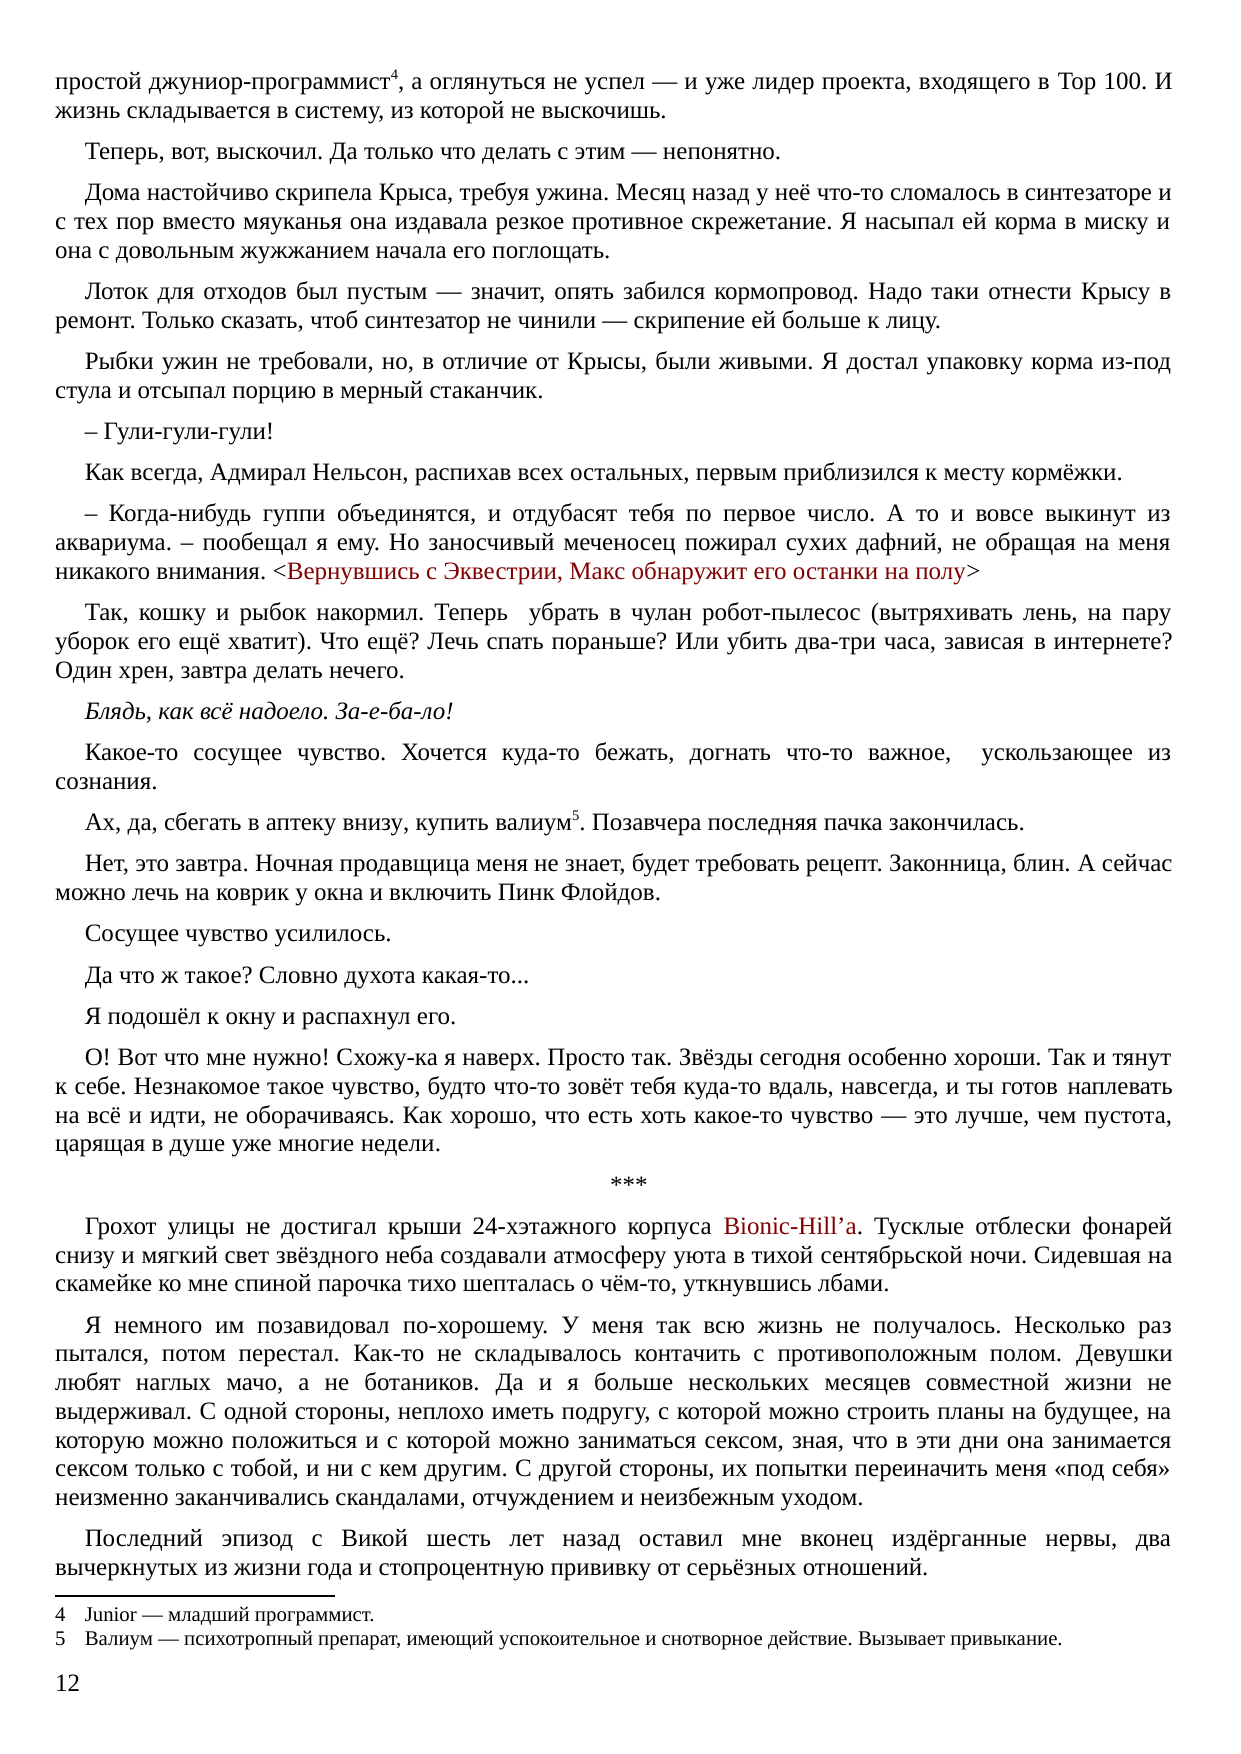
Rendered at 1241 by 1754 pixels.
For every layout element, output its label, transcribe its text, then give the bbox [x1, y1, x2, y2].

text *** [55, 1170, 1172, 1198]
text Так, кошку и рыбок накормил. Теперь убрать в чулан робот-пылесос (вытряхивать лень, на пару уборок его ещё хватит). Что ещё? Лечь спать пораньше? Или убить два-три часа, зависая в интернете? Один хрен, завтра делать нечего. [55, 597, 1172, 683]
text Я подошёл к окну и распахнул его. [55, 1001, 1172, 1030]
text О! Вот что мне нужно! Схожу-ка я наверх. Просто так. Звёзды сегодня особенно хороши. Так и тянут к себе. Незнакомое такое чувство, будто что-то зовёт тебя куда-то вдаль, навсегда, и ты готов наплевать на всё и идти, не оборачиваясь. Как хорошо, что есть хоть какое-то чувство — это лучше, чем пустота, царящая в душе уже многие недели. [55, 1042, 1172, 1157]
text простой джуниор-программист, а оглянуться не успел — и уже лидер проекта, входящего в Top 100. И жизнь складывается в систему, из которой не выскочишь. [55, 66, 1172, 123]
text Junior — младший программист. [55, 1602, 1172, 1626]
text Блядь, как всё надоело. За-е-ба-ло! [55, 696, 1172, 725]
text – Когда-нибудь гуппи объединятся, и отдубасят тебя по первое число. А то и вовсе выкинут из аквариума. – пообещал я ему. Но заносчивый меченосец пожирал сухих дафний, не обращая на меня никакого внимания. <Вернувшись с Эквестрии, Макс обнаружит его останки на полу> [55, 498, 1172, 585]
text Рыбки ужин не требовали, но, в отличие от Крысы, были живыми. Я достал упаковку корма из-под стула и отсыпал порцию в мерный стаканчик. [55, 346, 1172, 403]
text Дома настойчиво скрипела Крыса, требуя ужина. Месяц назад у неё что-то сломалось в синтезаторе и с тех пор вместо мяуканья она издавала резкое противное скрежетание. Я насыпал ей корма в миску и она с довольным жужжанием начала его поглощать. [55, 177, 1172, 263]
text Лоток для отходов был пустым — значит, опять забился кормопровод. Надо таки отнести Крысу в ремонт. Только сказать, чтоб синтезатор не чинили — скрипение ей больше к лицу. [55, 276, 1172, 333]
text Грохот улицы не достигал крыши 24-хэтажного корпуса Bionic-Hill’а. Тусклые отблески фонарей снизу и мягкий свет звёздного неба создавали атмосферу уюта в тихой сентябрьской ночи. Сидевшая на скамейке ко мне спиной парочка тихо шепталась о чём-то, уткнувшись лбами. [55, 1211, 1172, 1297]
text Теперь, вот, выскочил. Да только что делать с этим — непонятно. [55, 136, 1172, 165]
text Да что ж такое? Словно духота какая-то... [55, 960, 1172, 988]
text Я немного им позавидовал по-хорошему. У меня так всю жизнь не получалось. Несколько раз пытался, потом перестал. Как-то не складывалось контачить с противоположным полом. Девушки любят наглых мачо, а не ботаников. Да и я больше нескольких месяцев совместной жизни не выдерживал. С одной стороны, неплохо иметь подругу, с которой можно строить планы на будущее, на которую можно положиться и с которой можно заниматься сексом, зная, что в эти дни она занимается сексом только с тобой, и ни с кем другим. С другой стороны, их попытки переиначить меня «под себя» неизменно заканчивались скандалами, отчуждением и неизбежным уходом. [55, 1310, 1172, 1511]
text Валиум — психотропный препарат, имеющий успокоительное и снотворное действие. Вызывает привыкание. [55, 1626, 1172, 1650]
text – Гули-гули-гули! [55, 416, 1172, 445]
text Нет, это завтра. Ночная продавщица меня не знает, будет требовать рецепт. Законница, блин. А сейчас можно лечь на коврик у окна и включить Пинк Флойдов. [55, 848, 1172, 906]
text Какое-то сосущее чувство. Хочется куда-то бежать, догнать что-то важное, ускользающее из сознания. [55, 737, 1172, 795]
text Последний эпизод с Викой шесть лет назад оставил мне вконец издёрганные нервы, два вычеркнутых из жизни года и стопроцентную прививку от серьёзных отношений. [55, 1523, 1172, 1581]
text Ах, да, сбегать в аптеку внизу, купить валиум. Позавчера последняя пачка закончилась. [55, 807, 1172, 836]
text Как всегда, Адмирал Нельсон, распихав всех остальных, первым приблизился к месту кормёжки. [55, 457, 1172, 486]
text Сосущее чувство усилилось. [55, 918, 1172, 947]
